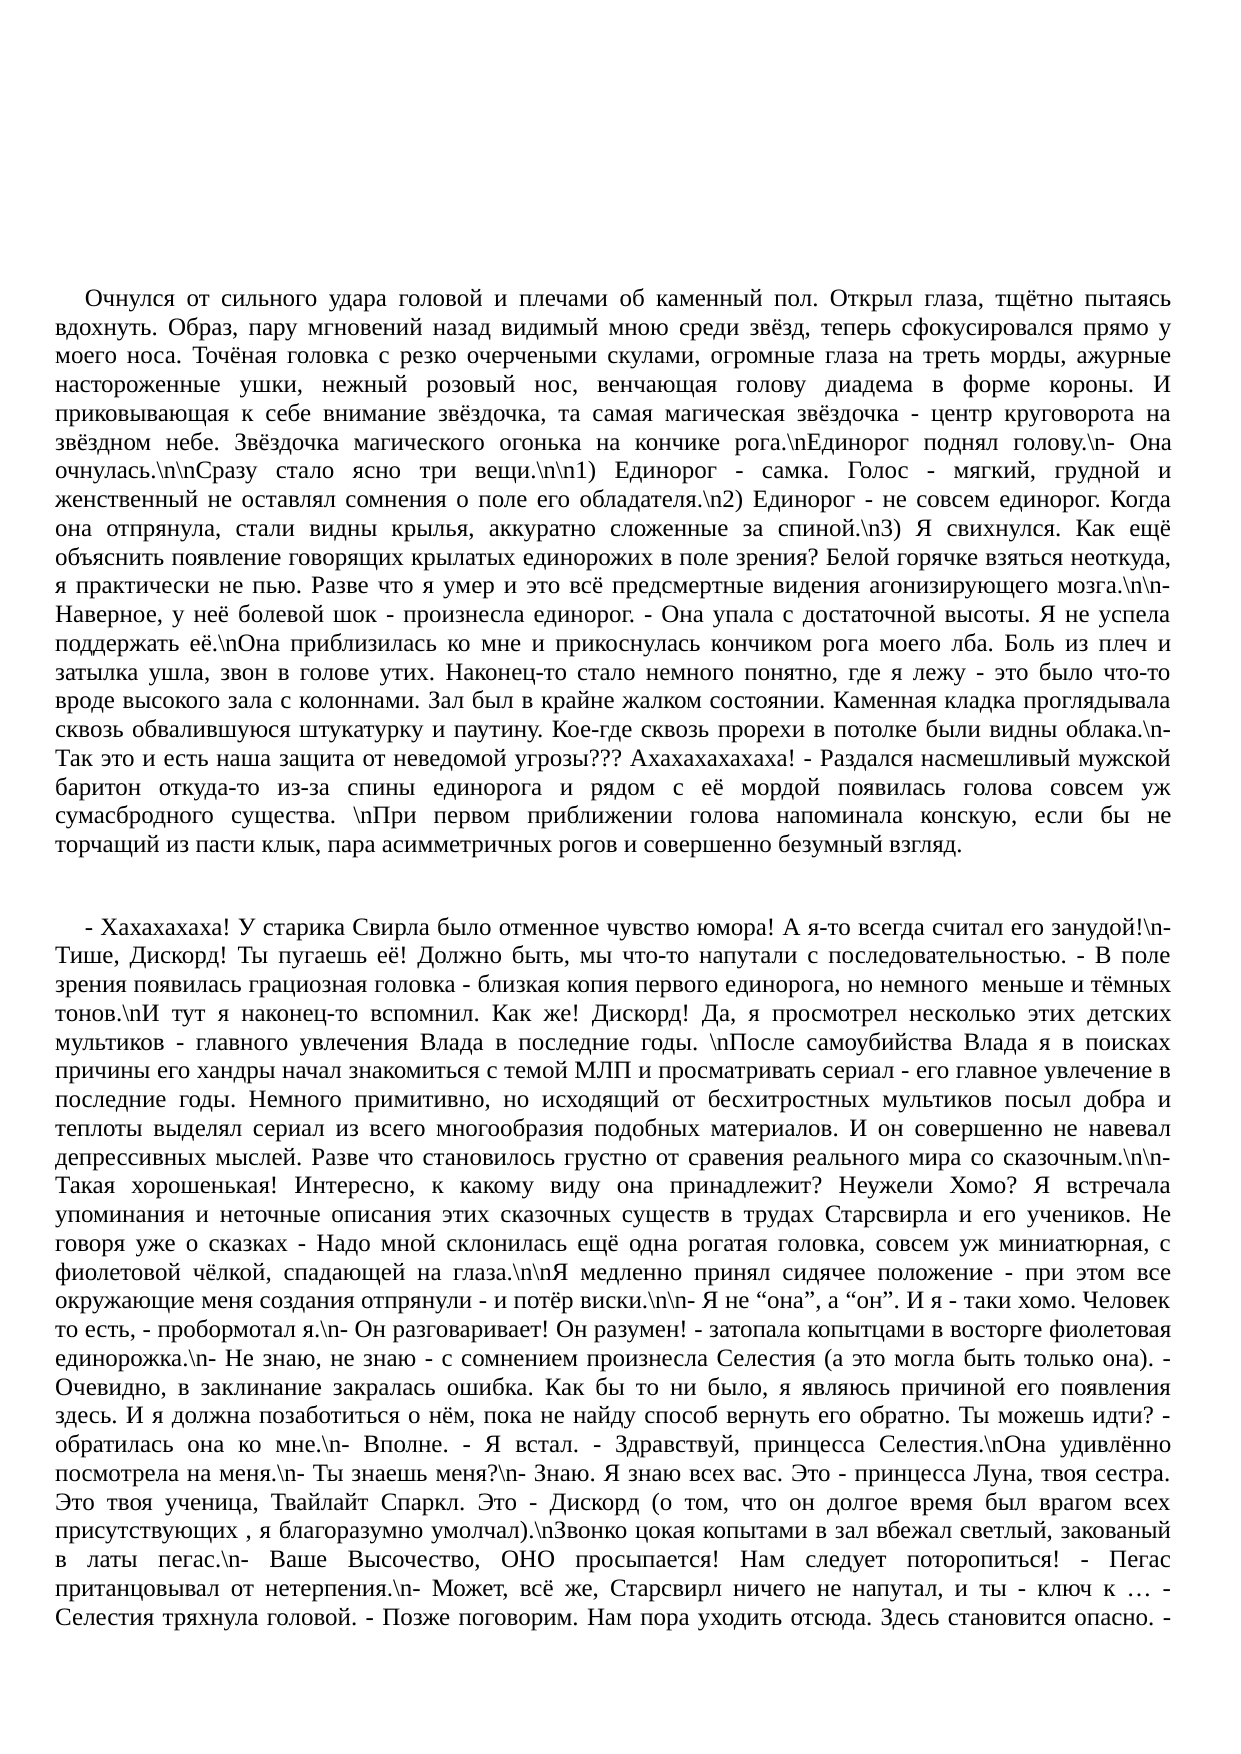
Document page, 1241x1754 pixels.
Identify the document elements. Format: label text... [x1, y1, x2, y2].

text - Хахахахаха! У старика Свирла было отменное чувство юмора! А я-то всегда считал его занудой!\n- Тише, Дискорд! Ты пугаешь её! Должно быть, мы что-то напутали с последовательностью. - В поле зрения появилась грациозная головка - близкая копия первого единорога, но немного меньше и тёмных тонов.\nИ тут я наконец-то вспомнил. Как же! Дискорд! Да, я просмотрел несколько этих детских мультиков - главного увлечения Влада в последние годы. \nПосле самоубийства Влада я в поисках причины его хандры начал знакомиться с темой МЛП и просматривать сериал - его главное увлечение в последние годы. Немного примитивно, но исходящий от бесхитростных мультиков посыл добра и теплоты выделял сериал из всего многообразия подобных материалов. И он совершенно не навевал депрессивных мыслей. Разве что становилось грустно от сравения реального мира со сказочным.\n\n- Такая хорошенькая! Интересно, к какому виду она принадлежит? Неужели Хомо? Я встречала упоминания и неточные описания этих сказочных существ в трудах Старсвирла и его учеников. Не говоря уже о сказках - Надо мной склонилась ещё одна рогатая головка, совсем уж миниатюрная, с фиолетовой чёлкой, спадающей на глаза.\n\nЯ медленно принял сидячее положение - при этом все окружающие меня создания отпрянули - и потёр виски.\n\n- Я не “она”, а “он”. И я - таки хомо. Человек то есть, - пробормотал я.\n- Он разговаривает! Он разумен! - затопала копытцами в восторге фиолетовая единорожка.\n- Не знаю, не знаю - с сомнением произнесла Селестия (а это могла быть только она). - Очевидно, в заклинание закралась ошибка. Как бы то ни было, я являюсь причиной его появления здесь. И я должна позаботиться о нём, пока не найду способ вернуть его обратно. Ты можешь идти? - обратилась она ко мне.\n- Вполне. - Я встал. - Здравствуй, принцесса Селестия.\nОна удивлённо посмотрела на меня.\n- Ты знаешь меня?\n- Знаю. Я знаю всех вас. Это - принцесса Луна, твоя сестра. Это твоя ученица, Твайлайт Спаркл. Это - Дискорд (о том, что он долгое время был врагом всех присутствующих , я благоразумно умолчал).\nЗвонко цокая копытами в зал вбежал светлый, закованый в латы пегас.\n- Ваше Высочество, ОНО просыпается! Нам следует поторопиться! - Пегас пританцовывал от нетерпения.\n- Может, всё же, Старсвирл ничего не напутал, и ты - ключ к … - Селестия тряхнула головой. - Позже поговорим. Нам пора уходить отсюда. Здесь становится опасно. [55, 912, 1172, 1631]
text Очнулся от сильного удара головой и плечами об каменный пол. Открыл глаза, тщётно пытаясь вдохнуть. Образ, пару мгновений назад видимый мною среди звёзд, теперь сфокусировался прямо у моего носа. Точёная головка с резко очерчеными скулами, огромные глаза на треть морды, ажурные настороженные ушки, нежный розовый нос, венчающая голову диадема в форме короны. И приковывающая к себе внимание звёздочка, та самая магическая звёздочка - центр круговорота на звёздном небе. Звёздочка магического огонька на кончике рога.\nЕдинорог поднял голову.\n- Она очнулась.\n\nСразу стало ясно три вещи.\n\n1) Единорог - самка. Голос - мягкий, грудной и женственный не оставлял сомнения о поле его обладателя.\n2) Единорог - не совсем единорог. Когда она отпрянула, стали видны крылья, аккуратно сложенные за спиной.\n3) Я свихнулся. Как ещё объяснить появление говорящих крылатых единорожих в поле зрения? Белой горячке взяться неоткуда, я практически не пью. Разве что я умер и это всё предсмертные видения агонизирующего мозга.\n\n- Наверное, у неё болевой шок - произнесла единорог. - Она упала с достаточной высоты. Я не успела поддержать её.\nОна приблизилась ко мне и прикоснулась кончиком рога моего лба. Боль из плеч и затылка ушла, звон в голове утих. Наконец-то стало немного понятно, где я лежу - это было что-то вроде высокого зала с колоннами. Зал был в крайне жалком состоянии. Каменная кладка проглядывала сквозь обвалившуюся штукатурку и паутину. Кое-где сквозь прорехи в потолке были видны облака.\n- Так это и есть наша защита от неведомой угрозы??? Ахахахахахаха! - Раздался насмешливый мужской баритон откуда-то из-за спины единорога и рядом с её мордой появилась голова совсем уж сумасбродного существа. \nПри первом приближении голова напоминала конскую, если бы не торчащий из пасти клык, пара асимметричных рогов и совершенно безумный взгляд. [55, 283, 1172, 858]
